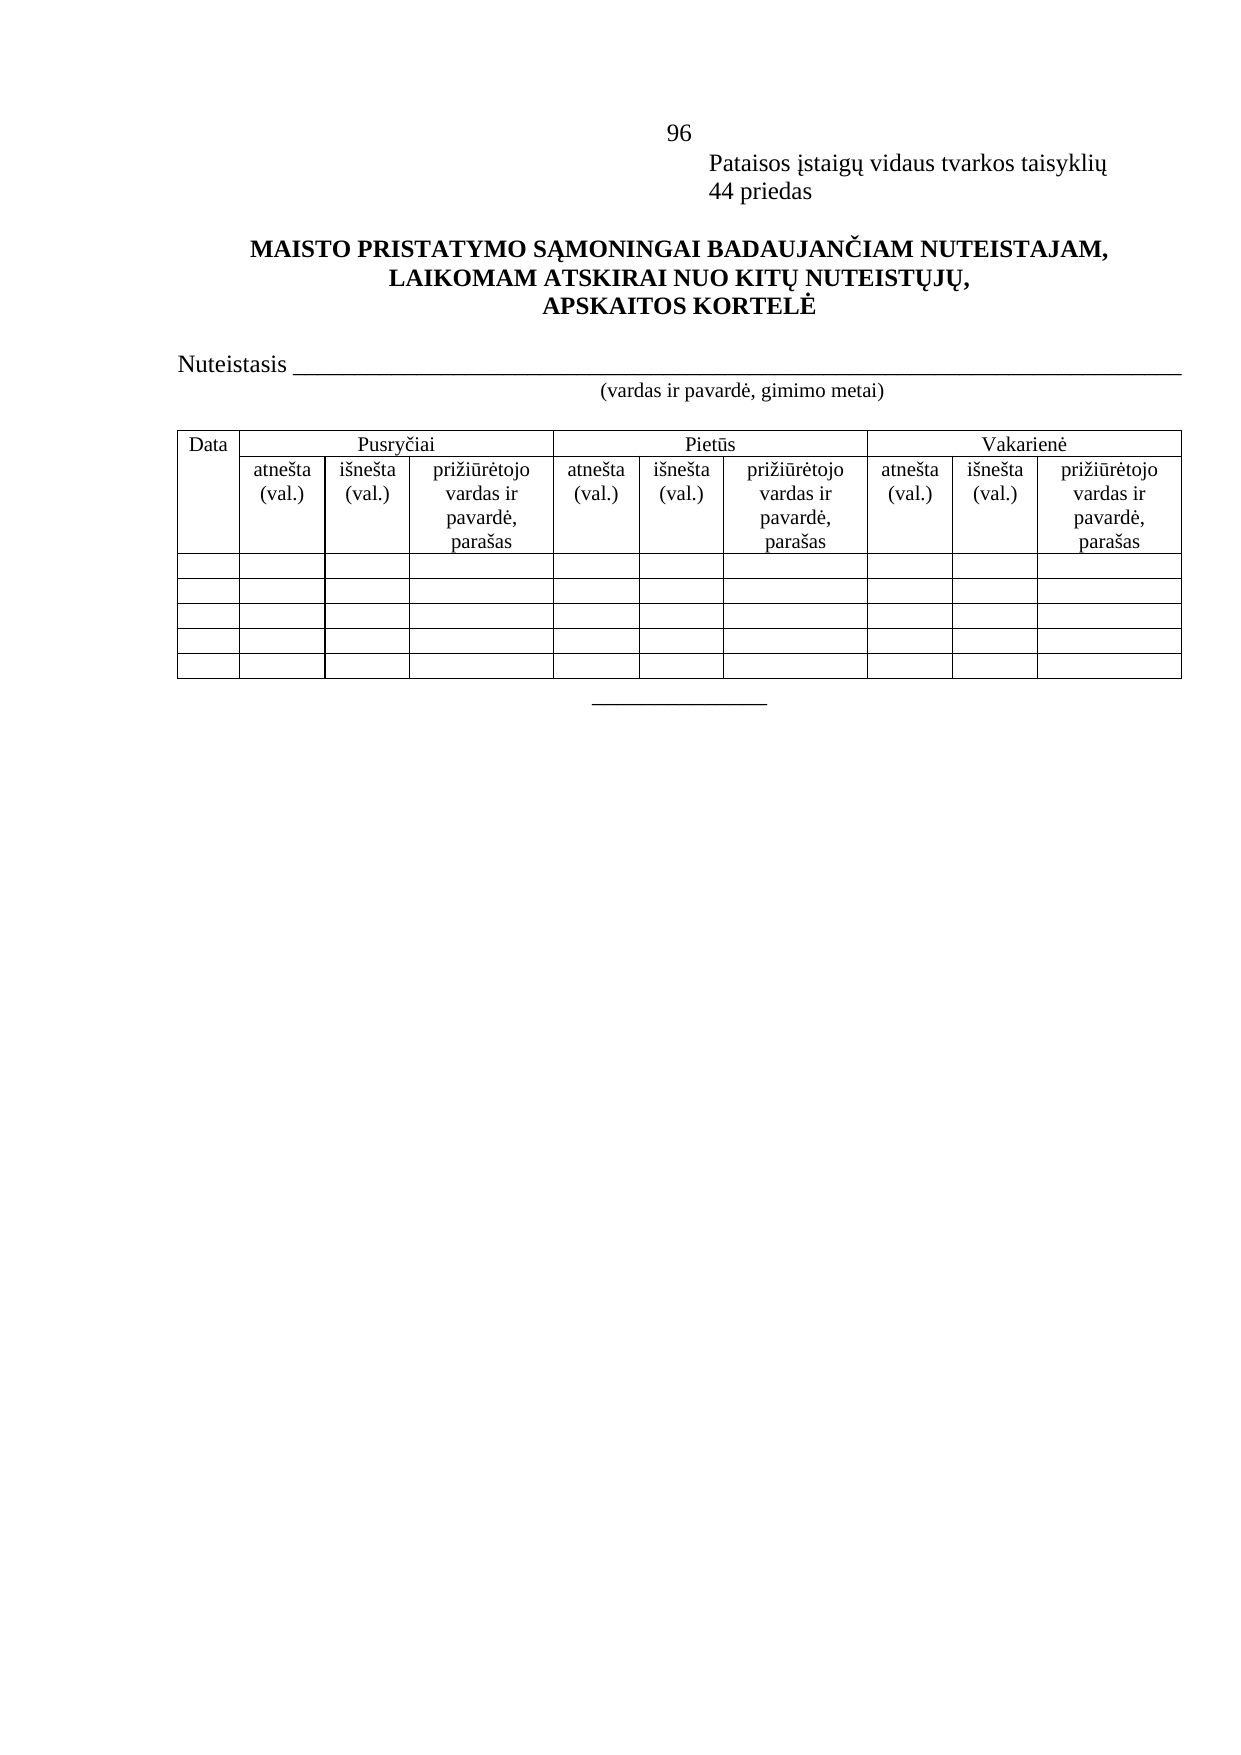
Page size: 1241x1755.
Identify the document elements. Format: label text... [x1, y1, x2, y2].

table_cell [640, 554, 723, 578]
table_cell [410, 629, 553, 653]
table_cell [1038, 629, 1181, 653]
table_cell [240, 604, 324, 628]
table_cell [724, 604, 867, 628]
table_cell atnešta (val.) [868, 457, 952, 553]
table_cell atnešta (val.) [554, 457, 639, 553]
table_cell [640, 579, 723, 603]
table_cell [178, 554, 239, 578]
table_cell prižiūrėtojo vardas ir pavardė, parašas [1038, 457, 1181, 553]
table_cell [868, 654, 952, 678]
table_cell [1038, 604, 1181, 628]
table_cell [1038, 654, 1181, 678]
table_header Pusryčiai [240, 431, 553, 456]
text Nuteistasis [177, 349, 1181, 378]
table_cell [410, 579, 553, 603]
table_cell [326, 629, 409, 653]
table_cell [178, 629, 239, 653]
table_cell [1038, 579, 1181, 603]
table_cell [326, 604, 409, 628]
table_cell [724, 579, 867, 603]
table_header Data [178, 431, 239, 553]
table_cell [554, 554, 639, 578]
table_cell [953, 554, 1037, 578]
table_cell [178, 579, 239, 603]
table_cell atnešta (val.) [240, 457, 324, 553]
table_cell [640, 604, 723, 628]
table_cell [724, 554, 867, 578]
table_cell [724, 629, 867, 653]
text MAISTO PRISTATYMO SĄMONINGAI BADAUJANČIAM NUTEISTAJAM, LAIKOMAM ATSKIRAI NUO KITŲ NUTEISTŲJŲ, [177, 234, 1181, 291]
table_cell [240, 629, 324, 653]
table_cell išnešta (val.) [953, 457, 1037, 553]
table_cell [326, 654, 409, 678]
table_cell [240, 554, 324, 578]
table_cell [953, 604, 1037, 628]
table_cell [953, 579, 1037, 603]
table_cell [554, 629, 639, 653]
table_cell [178, 604, 239, 628]
table_cell [410, 604, 553, 628]
table_cell [640, 629, 723, 653]
table_cell išnešta (val.) [326, 457, 409, 553]
text (vardas ir pavardė, gimimo metai) [177, 378, 1181, 402]
table_cell prižiūrėtojo vardas ir pavardė, parašas [410, 457, 553, 553]
table_cell [240, 579, 324, 603]
table_header Vakarienė [868, 431, 1181, 456]
table_cell [554, 654, 639, 678]
table_cell [868, 554, 952, 578]
table_cell [953, 654, 1037, 678]
text ______________ [177, 679, 1181, 708]
table_cell [326, 554, 409, 578]
table_header Pietūs [554, 431, 867, 456]
text Pataisos įstaigų vidaus tvarkos taisyklių [709, 148, 1181, 176]
table_cell [1038, 554, 1181, 578]
text 44 priedas [177, 176, 1181, 205]
table_cell [868, 629, 952, 653]
text APSKAITOS KORTELĖ [177, 291, 1181, 320]
table_cell [640, 654, 723, 678]
table_cell [554, 579, 639, 603]
table_cell [554, 604, 639, 628]
table_cell prižiūrėtojo vardas ir pavardė, parašas [724, 457, 867, 553]
table_cell [178, 654, 239, 678]
table_cell [410, 554, 553, 578]
table_cell išnešta (val.) [640, 457, 723, 553]
table_cell [326, 579, 409, 603]
table_cell [410, 654, 553, 678]
table_cell [868, 604, 952, 628]
table_cell [953, 629, 1037, 653]
table_cell [240, 654, 324, 678]
table_cell [868, 579, 952, 603]
table_cell [724, 654, 867, 678]
